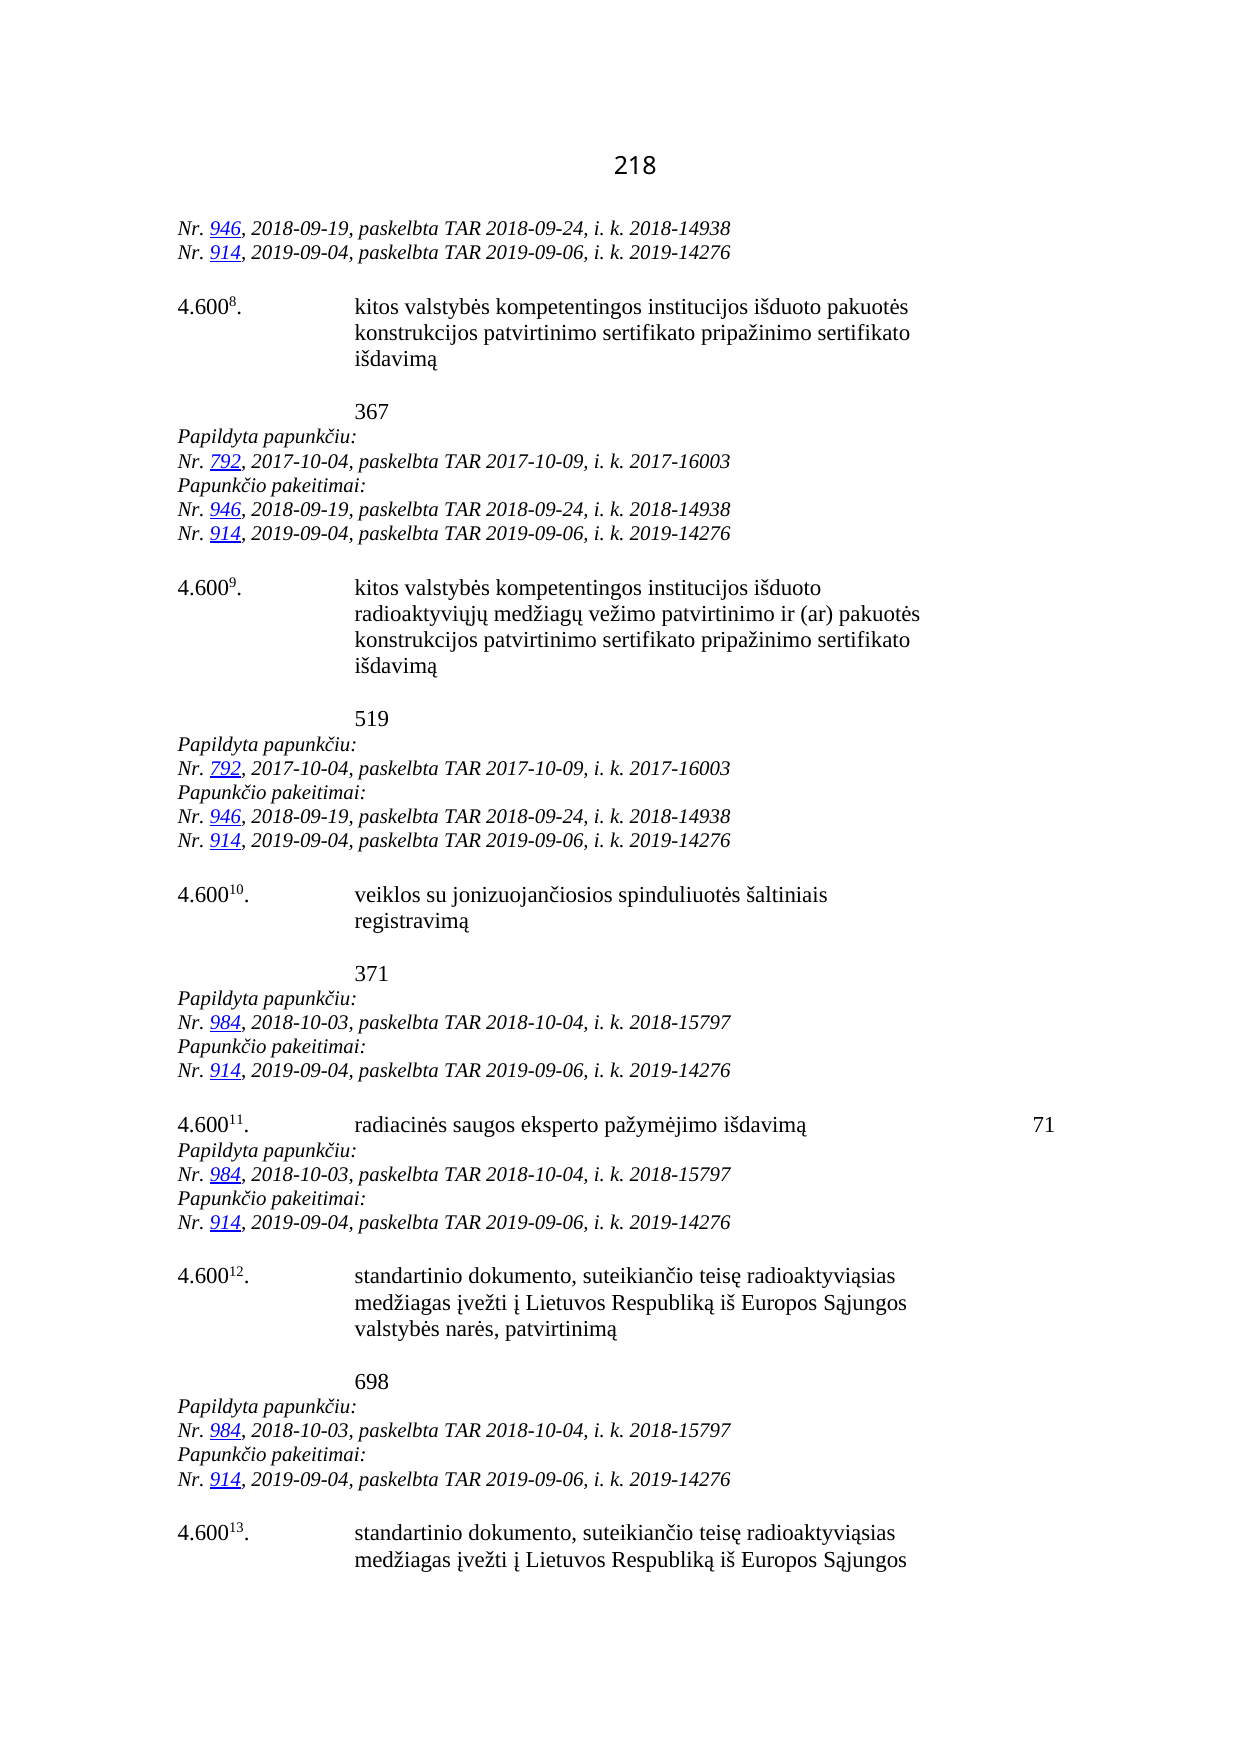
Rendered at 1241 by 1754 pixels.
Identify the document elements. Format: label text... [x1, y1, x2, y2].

text Papunkčio pakeitimai: [177, 780, 1093, 804]
text 4.6008. kitos valstybės kompetentingos institucijos išduoto pakuotės konstrukcijos patvirtinimo sertifikato pripažinimo sertifikato išdavimą 367 [177, 293, 945, 424]
text Nr. 946, 2018-09-19, paskelbta TAR 2018-09-24, i. k. 2018-14938 [177, 804, 1093, 828]
text Nr. 914, 2019-09-04, paskelbta TAR 2019-09-06, i. k. 2019-14276 [177, 1058, 1093, 1082]
text 4.6009. kitos valstybės kompetentingos institucijos išduoto radioaktyviųjų medžiagų vežimo patvirtinimo ir (ar) pakuotės konstrukcijos patvirtinimo sertifikato pripažinimo sertifikato išdavimą 519 [177, 573, 945, 732]
text Nr. 792, 2017-10-04, paskelbta TAR 2017-10-09, i. k. 2017-16003 [177, 756, 1093, 780]
text Papildyta papunkčiu: [177, 732, 1093, 756]
text Nr. 984, 2018-10-03, paskelbta TAR 2018-10-04, i. k. 2018-15797 [177, 1418, 1093, 1442]
text Papunkčio pakeitimai: [177, 1186, 1093, 1210]
text Nr. 946, 2018-09-19, paskelbta TAR 2018-09-24, i. k. 2018-14938 [177, 497, 1093, 521]
text Nr. 946, 2018-09-19, paskelbta TAR 2018-09-24, i. k. 2018-14938 [177, 216, 1093, 240]
text Papildyta papunkčiu: [177, 424, 1093, 448]
text Papildyta papunkčiu: [177, 1394, 1093, 1418]
text Papunkčio pakeitimai: [177, 1034, 1093, 1058]
text Nr. 914, 2019-09-04, paskelbta TAR 2019-09-06, i. k. 2019-14276 [177, 240, 1093, 264]
text 4.60013. standartinio dokumento, suteikiančio teisę radioaktyviąsias medžiagas įvežti į Lietuvos Respubliką iš Europos Sąjungos [177, 1519, 945, 1572]
text 4.60012. standartinio dokumento, suteikiančio teisę radioaktyviąsias medžiagas įvežti į Lietuvos Respubliką iš Europos Sąjungos valstybės narės, patvirtinimą 698 [177, 1262, 945, 1394]
text 4.60011. radiacinės saugos eksperto pažymėjimo išdavimą 71 [177, 1111, 1063, 1137]
text Nr. 914, 2019-09-04, paskelbta TAR 2019-09-06, i. k. 2019-14276 [177, 1210, 1093, 1234]
text Papildyta papunkčiu: [177, 986, 1093, 1010]
text Nr. 984, 2018-10-03, paskelbta TAR 2018-10-04, i. k. 2018-15797 [177, 1010, 1093, 1034]
text 4.60010. veiklos su jonizuojančiosios spinduliuotės šaltiniais registravimą 371 [177, 881, 945, 986]
text Nr. 914, 2019-09-04, paskelbta TAR 2019-09-06, i. k. 2019-14276 [177, 828, 1093, 852]
text Papunkčio pakeitimai: [177, 1442, 1093, 1466]
text Papunkčio pakeitimai: [177, 473, 1093, 497]
text Nr. 914, 2019-09-04, paskelbta TAR 2019-09-06, i. k. 2019-14276 [177, 521, 1093, 545]
text Nr. 984, 2018-10-03, paskelbta TAR 2018-10-04, i. k. 2018-15797 [177, 1162, 1093, 1186]
text Papildyta papunkčiu: [177, 1137, 1093, 1162]
text Nr. 914, 2019-09-04, paskelbta TAR 2019-09-06, i. k. 2019-14276 [177, 1466, 1093, 1491]
text Nr. 792, 2017-10-04, paskelbta TAR 2017-10-09, i. k. 2017-16003 [177, 448, 1093, 473]
